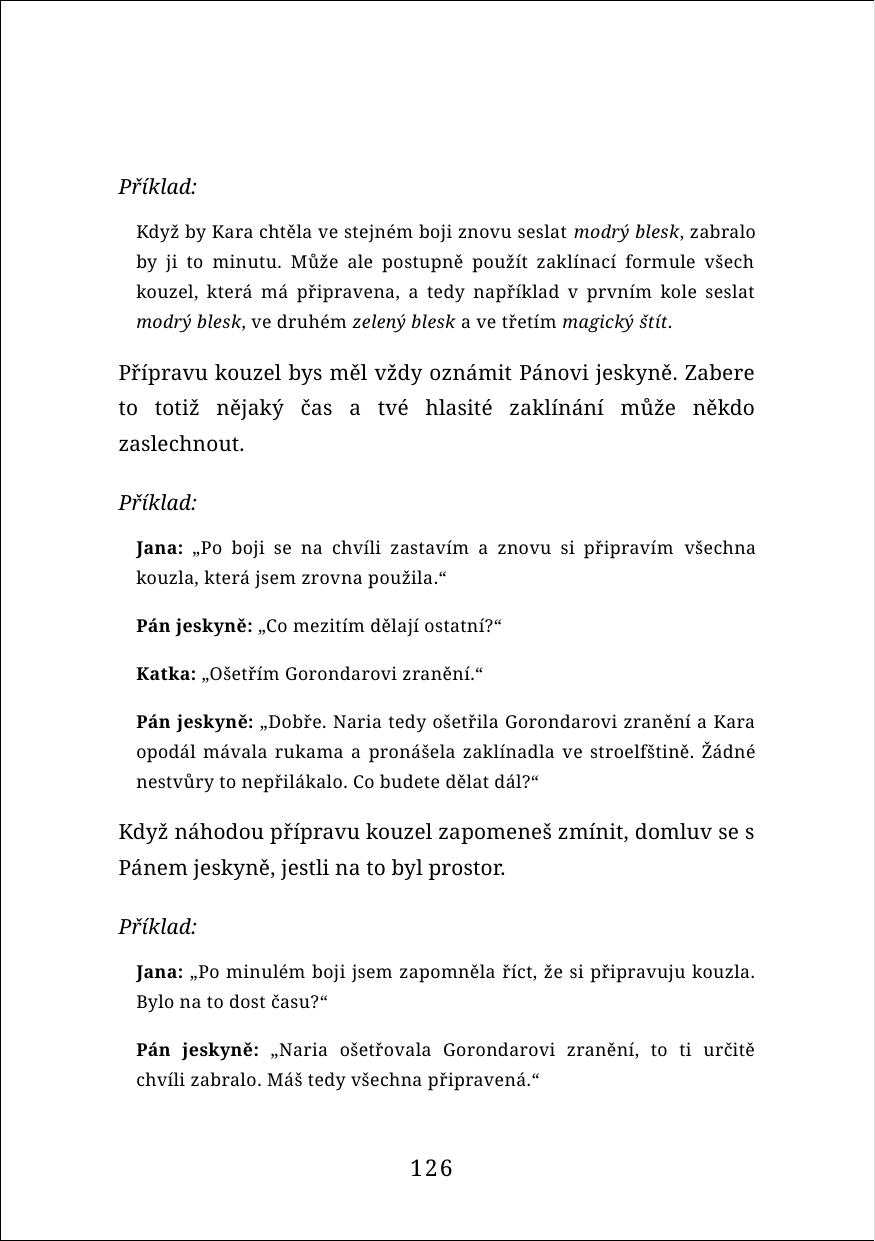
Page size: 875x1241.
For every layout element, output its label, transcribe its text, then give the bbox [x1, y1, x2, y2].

text Příklad: [118, 172, 756, 200]
text Jana: „Po boji se na chvíli zastavím a znovu si připravím všechna kouzla, která jsem zrovna použila.“ [136, 535, 756, 589]
text Příklad: [118, 912, 756, 941]
text Pán jeskyně: „Co mezitím dělají ostatní?“ [136, 613, 756, 637]
text Katka: „Ošetřím Gorondarovi zranění.“ [136, 661, 756, 685]
text Když náhodou přípravu kouzel zapomeneš zmínit, domluv se s Pánem jeskyně, jestli na to byl prostor. [118, 817, 756, 881]
text Příklad: [118, 488, 756, 516]
text Když by Kara chtěla ve stejném boji znovu seslat modrý blesk, zabralo by ji to minutu. Může ale postupně použít zaklínací formule všech kouzel, která má připravena, a tedy například v prvním kole seslat modrý blesk, ve druhém zelený blesk a ve třetím magický štít. [136, 219, 756, 334]
text Pán jeskyně: „Naria ošetřovala Gorondarovi zranění, to ti určitě chvíli zabralo. Máš tedy všechna připravená.“ [136, 1037, 756, 1092]
text Pán jeskyně: „Dobře. Naria tedy ošetřila Gorondarovi zranění a Kara opodál mávala rukama a pronášela zaklínadla ve stroelfštině. Žádné nestvůry to nepřilákalo. Co budete dělat dál?“ [136, 709, 756, 794]
text Přípravu kouzel bys měl vždy oznámit Pánovi jeskyně. Zabere to totiž nějaký čas a tvé hlasité zaklínání může někdo zaslechnout. [118, 358, 756, 457]
text Jana: „Po minulém boji jsem zapomněla říct, že si připravuju kouzla. Bylo na to dost času?“ [136, 959, 756, 1014]
